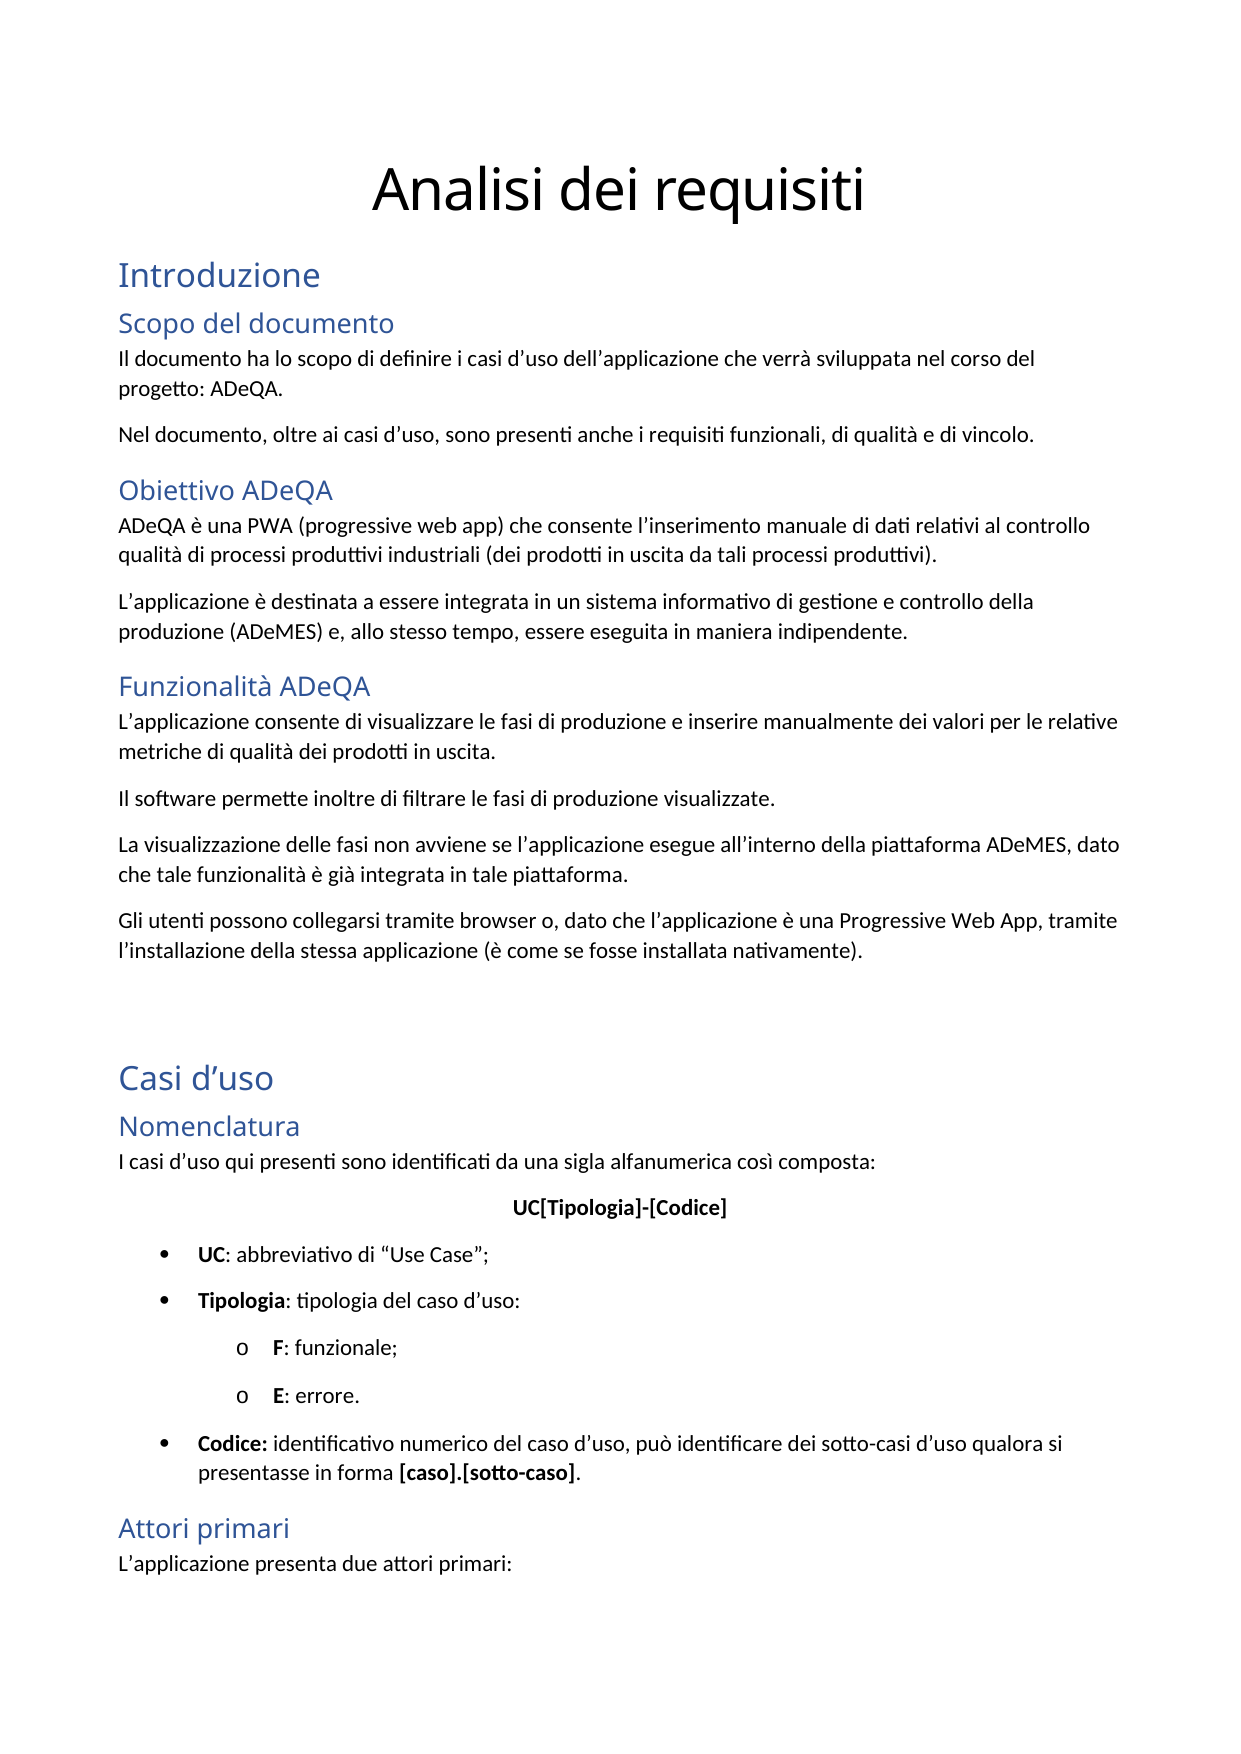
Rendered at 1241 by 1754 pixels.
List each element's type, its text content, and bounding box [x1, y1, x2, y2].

list Codice: identificativo numerico del caso d’uso, può identificare dei sotto-casi d’uso qualora si presentasse in forma [caso].[sotto-caso]. [160, 1429, 1122, 1487]
text La visualizzazione delle fasi non avviene se l’applicazione esegue all’interno della piattaforma ADeMES, dato che tale funzionalità è già integrata in tale piattaforma. [118, 830, 1122, 888]
subtitle Funzionalità ADeQA [118, 668, 1122, 705]
list UC: abbreviativo di “Use Case”; [160, 1240, 1122, 1268]
subtitle Scopo del documento [118, 305, 1122, 342]
list Tipologia: tipologia del caso d’uso: [160, 1286, 1122, 1314]
text Il documento ha lo scopo di definire i casi d’uso dell’applicazione che verrà sviluppata nel corso del progetto: ADeQA. [118, 344, 1122, 402]
subtitle Attori primari [118, 1509, 1122, 1546]
text Nel documento, oltre ai casi d’uso, sono presenti anche i requisiti funzionali, di qualità e di vincolo. [118, 421, 1122, 449]
subtitle Introduzione [118, 252, 1122, 297]
subtitle Obiettivo ADeQA [118, 471, 1122, 508]
list E: errore. [235, 1381, 1122, 1410]
list F: funzionale; [235, 1333, 1122, 1362]
text Il software permette inoltre di filtrare le fasi di produzione visualizzate. [118, 784, 1122, 812]
text Analisi dei requisiti [118, 148, 1122, 227]
text L’applicazione consente di visualizzare le fasi di produzione e inserire manualmente dei valori per le relative metriche di qualità dei prodotti in uscita. [118, 707, 1122, 765]
text Gli utenti possono collegarsi tramite browser o, dato che l’applicazione è una Progressive Web App, tramite l’installazione della stessa applicazione (è come se fosse installata nativamente). [118, 907, 1122, 964]
text UC[Tipologia]-[Codice] [118, 1193, 1122, 1221]
text I casi d’uso qui presenti sono identificati da una sigla alfanumerica così composta: [118, 1147, 1122, 1175]
text L’applicazione è destinata a essere integrata in un sistema informativo di gestione e controllo della produzione (ADeMES) e, allo stesso tempo, essere eseguita in maniera indipendente. [118, 587, 1122, 645]
text ADeQA è una PWA (progressive web app) che consente l’inserimento manuale di dati relativi al controllo qualità di processi produttivi industriali (dei prodotti in uscita da tali processi produttivi). [118, 511, 1122, 569]
text L’applicazione presenta due attori primari: [118, 1549, 1122, 1577]
subtitle Nomenclatura [118, 1107, 1122, 1144]
subtitle Casi d’uso [118, 1055, 1122, 1100]
